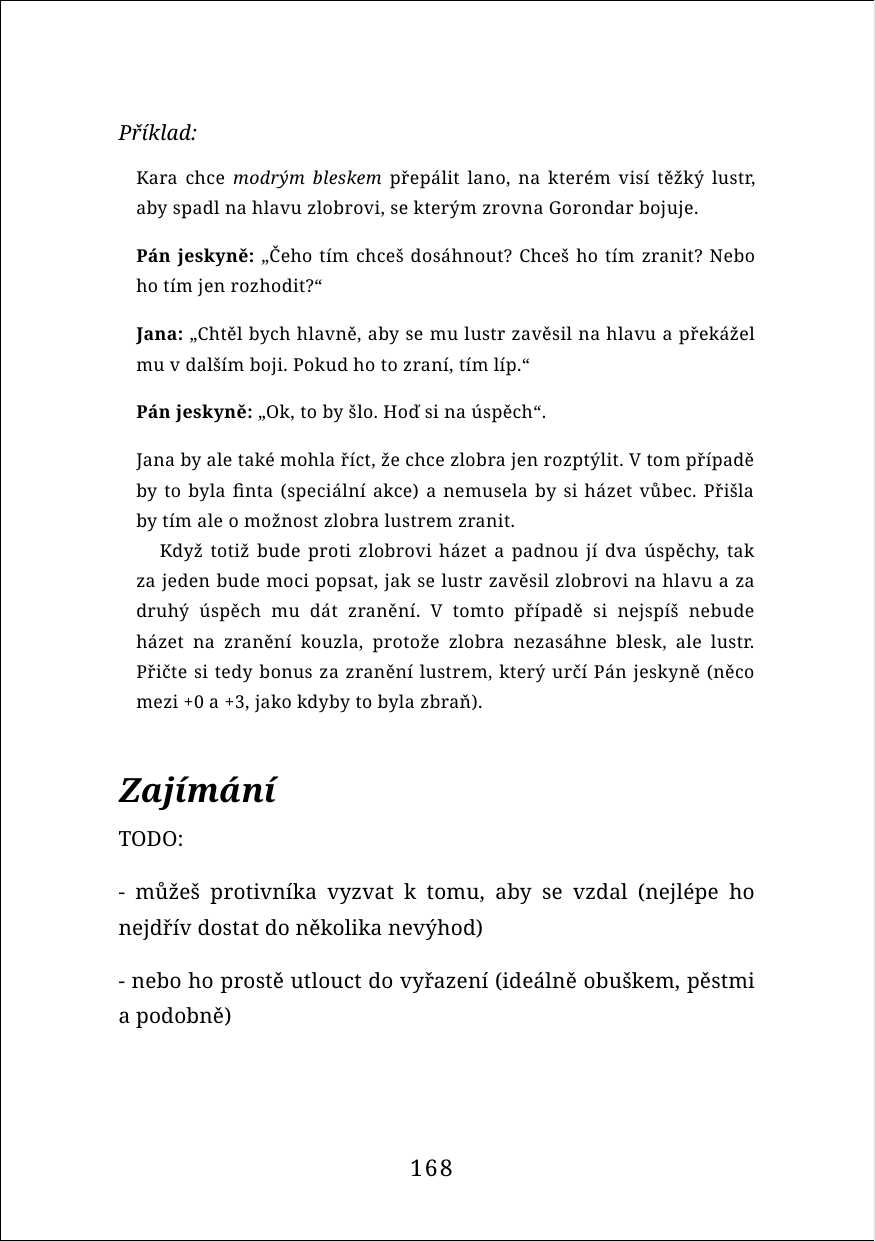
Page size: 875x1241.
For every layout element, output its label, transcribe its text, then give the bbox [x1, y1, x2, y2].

subtitle Zajímání [118, 767, 756, 812]
text Pán jeskyně: „Ok, to by šlo. Hoď si na úspěch“. [136, 400, 756, 424]
text TODO: [118, 824, 756, 853]
text - můžeš protivníka vyzvat k tomu, aby se vzdal (nejlépe ho nejdřív dostat do několika nevýhod) [118, 877, 756, 941]
text Kara chce modrým bleskem přepálit lano, na kterém visí těžký lustr, aby spadl na hlavu zlobrovi, se kterým zrovna Gorondar bojuje. [136, 166, 756, 220]
text Jana: „Chtěl bych hlavně, aby se mu lustr zavěsil na hlavu a překážel mu v dalším boji. Pokud ho to zraní, tím líp.“ [136, 322, 756, 376]
text Pán jeskyně: „Čeho tím chceš dosáhnout? Chceš ho tím zranit? Nebo ho tím jen rozhodit?“ [136, 244, 756, 298]
text Jana by ale také mohla říct, že chce zlobra jen rozptýlit. V tom případě by to byla finta (speciální akce) a nemusela by si házet vůbec. Přišla by tím ale o možnost zlobra lustrem zranit. Když totiž bude proti zlobrovi házet a padnou jí dva úspěchy, tak za jeden bude moci popsat, jak se lustr zavěsil zlobrovi na hlavu a za druhý úspěch mu dát zranění. V tomto případě si nejspíš nebude házet na zranění kouzla, protože zlobra nezasáhne blesk, ale lustr. Přičte si tedy bonus za zranění lustrem, který určí Pán jeskyně (něco mezi +0 a +3, jako kdyby to byla zbraň). [136, 448, 756, 714]
text - nebo ho prostě utlouct do vyřazení (ideálně obuškem, pěstmi a podobně) [118, 966, 756, 1030]
text Příklad: [118, 118, 756, 147]
